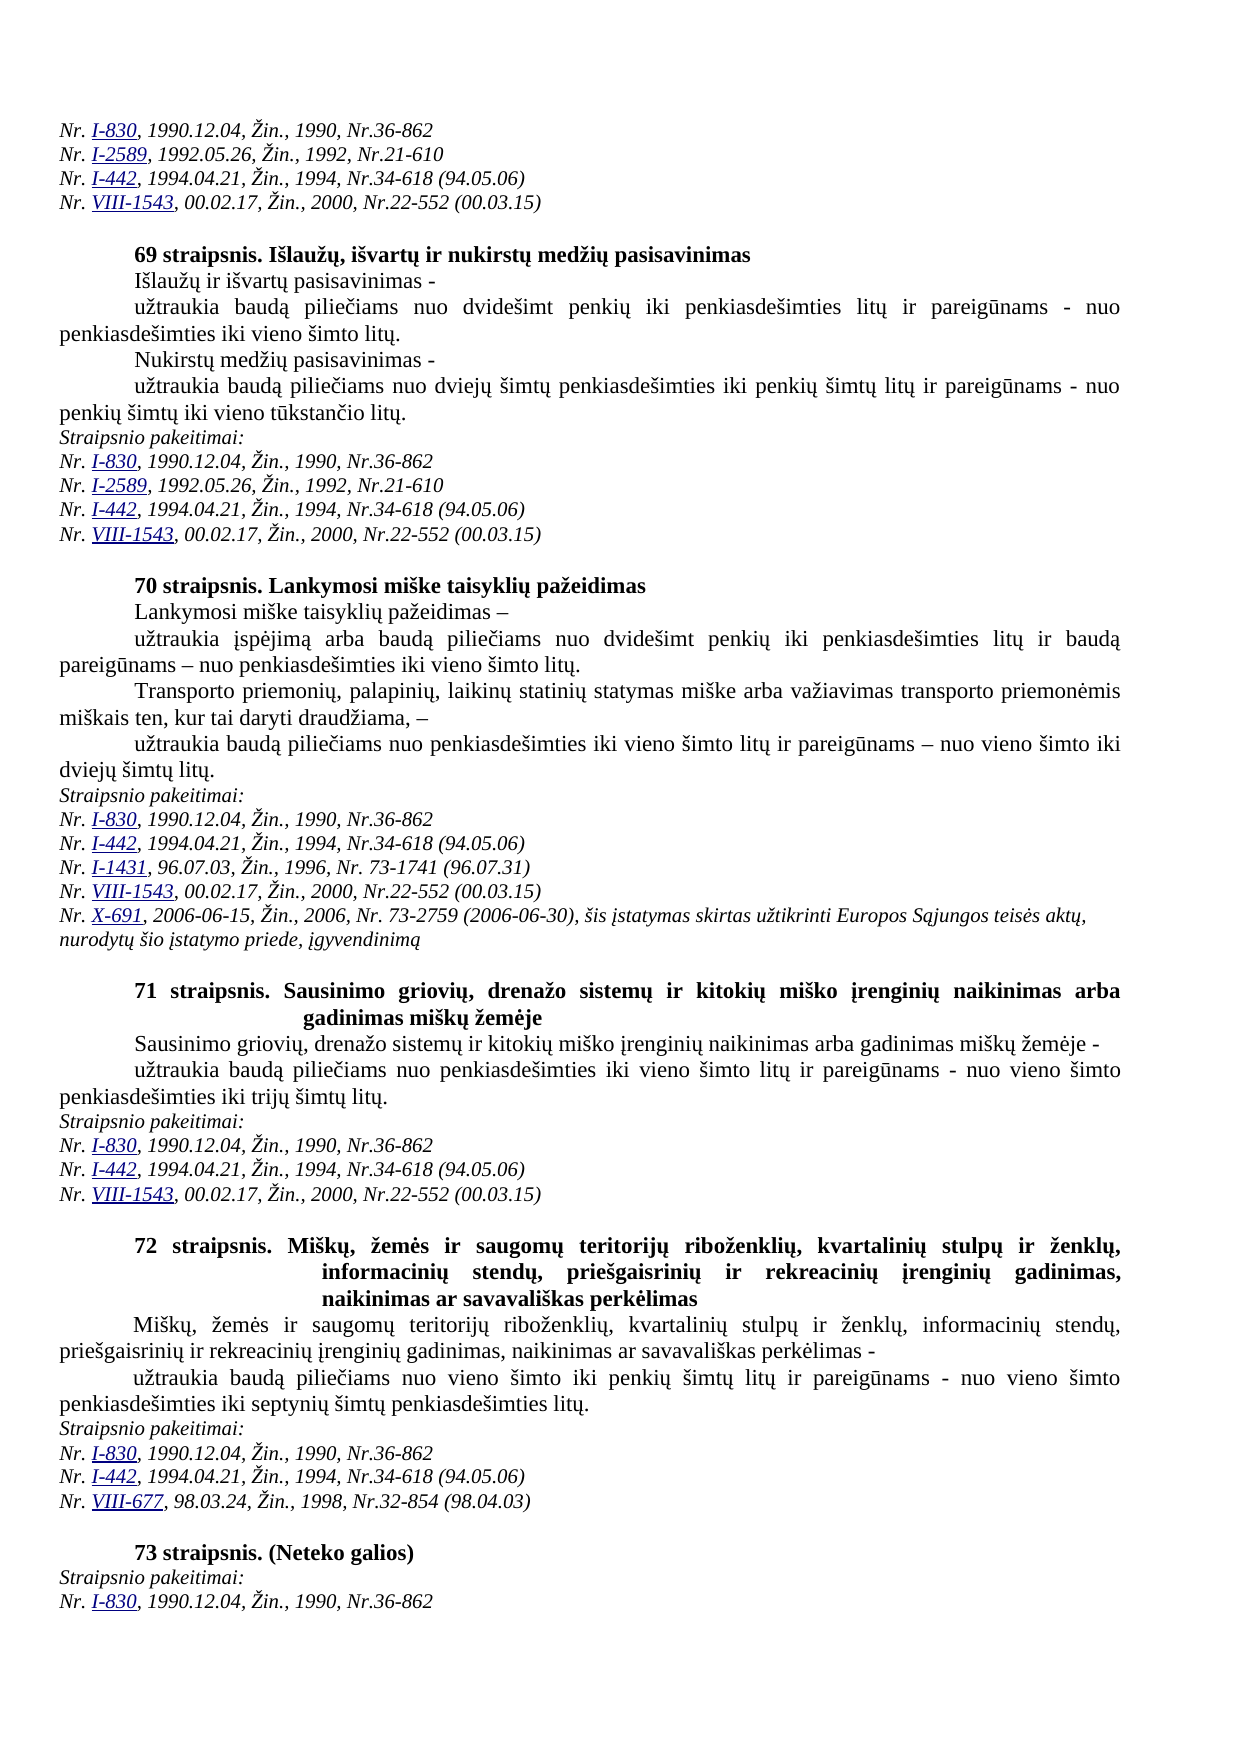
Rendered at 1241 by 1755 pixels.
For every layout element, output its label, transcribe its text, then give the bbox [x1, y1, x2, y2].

text Nr. I-2589, 1992.05.26, Žin., 1992, Nr.21-610 [59, 473, 1122, 497]
text Straipsnio pakeitimai: [59, 1109, 1122, 1133]
text Nukirstų medžių pasisavinimas - [59, 346, 1122, 372]
text Straipsnio pakeitimai: [59, 1565, 1122, 1589]
text Nr. I-442, 1994.04.21, Žin., 1994, Nr.34-618 (94.05.06) [59, 497, 1122, 521]
text Transporto priemonių, palapinių, laikinų statinių statymas miške arba važiavimas transporto priemonėmis miškais ten, kur tai daryti draudžiama, – [59, 677, 1122, 730]
text užtraukia baudą piliečiams nuo dviejų šimtų penkiasdešimties iki penkių šimtų litų ir pareigūnams - nuo penkių šimtų iki vieno tūkstančio litų. [59, 372, 1122, 425]
text Išlaužų ir išvartų pasisavinimas - [59, 267, 1122, 293]
text 72 straipsnis. Miškų, žemės ir saugomų teritorijų riboženklių, kvartalinių stulpų ir ženklų, informacinių stendų, priešgaisrinių ir rekreacinių įrenginių gadinimas, naikinimas ar savavališkas perkėlimas [134, 1232, 1122, 1311]
text 71 straipsnis. Sausinimo griovių, drenažo sistemų ir kitokių miško įrenginių naikinimas arba gadinimas miškų žemėje [134, 977, 1122, 1030]
text Nr. I-442, 1994.04.21, Žin., 1994, Nr.34-618 (94.05.06) [59, 166, 1122, 190]
text Nr. I-442, 1994.04.21, Žin., 1994, Nr.34-618 (94.05.06) [59, 1464, 1122, 1488]
text 73 straipsnis. (Neteko galios) [59, 1539, 1122, 1565]
text Nr. I-1431, 96.07.03, Žin., 1996, Nr. 73-1741 (96.07.31) [59, 855, 1122, 879]
text Nr. I-830, 1990.12.04, Žin., 1990, Nr.36-862 [59, 1589, 1122, 1613]
text 69 straipsnis. Išlaužų, išvartų ir nukirstų medžių pasisavinimas [59, 241, 1122, 267]
text Nr. VIII-1543, 00.02.17, Žin., 2000, Nr.22-552 (00.03.15) [59, 879, 1122, 903]
text užtraukia baudą piliečiams nuo penkiasdešimties iki vieno šimto litų ir pareigūnams - nuo vieno šimto penkiasdešimties iki trijų šimtų litų. [59, 1057, 1122, 1109]
text Straipsnio pakeitimai: [59, 425, 1122, 449]
text Straipsnio pakeitimai: [59, 1416, 1122, 1440]
text Nr. I-442, 1994.04.21, Žin., 1994, Nr.34-618 (94.05.06) [59, 831, 1122, 855]
text Lankymosi miške taisyklių pažeidimas – [59, 598, 1122, 624]
text Nr. VIII-1543, 00.02.17, Žin., 2000, Nr.22-552 (00.03.15) [59, 1181, 1122, 1206]
text Miškų, žemės ir saugomų teritorijų riboženklių, kvartalinių stulpų ir ženklų, informacinių stendų, priešgaisrinių ir rekreacinių įrenginių gadinimas, naikinimas ar savavališkas perkėlimas - [59, 1311, 1122, 1364]
text užtraukia baudą piliečiams nuo penkiasdešimties iki vieno šimto litų ir pareigūnams – nuo vieno šimto iki dviejų šimtų litų. [59, 730, 1122, 783]
text Nr. I-830, 1990.12.04, Žin., 1990, Nr.36-862 [59, 807, 1122, 831]
text Nr. I-830, 1990.12.04, Žin., 1990, Nr.36-862 [59, 1440, 1122, 1464]
text Nr. VIII-1543, 00.02.17, Žin., 2000, Nr.22-552 (00.03.15) [59, 521, 1122, 546]
text Nr. I-830, 1990.12.04, Žin., 1990, Nr.36-862 [59, 118, 1122, 142]
text užtraukia baudą piliečiams nuo dvidešimt penkių iki penkiasdešimties litų ir pareigūnams - nuo penkiasdešimties iki vieno šimto litų. [59, 293, 1122, 346]
text Nr. I-830, 1990.12.04, Žin., 1990, Nr.36-862 [59, 1133, 1122, 1157]
text Nr. VIII-1543, 00.02.17, Žin., 2000, Nr.22-552 (00.03.15) [59, 190, 1122, 214]
text Nr. X-691, 2006-06-15, Žin., 2006, Nr. 73-2759 (2006-06-30), šis įstatymas skirtas užtikrinti Europos Sąjungos teisės aktų, nurodytų šio įstatymo priede, įgyvendinimą [59, 903, 1122, 951]
text Nr. I-442, 1994.04.21, Žin., 1994, Nr.34-618 (94.05.06) [59, 1157, 1122, 1181]
text Nr. I-2589, 1992.05.26, Žin., 1992, Nr.21-610 [59, 142, 1122, 166]
text 70 straipsnis. Lankymosi miške taisyklių pažeidimas [59, 572, 1122, 598]
text Nr. VIII-677, 98.03.24, Žin., 1998, Nr.32-854 (98.04.03) [59, 1488, 1122, 1513]
text Straipsnio pakeitimai: [59, 783, 1122, 807]
text užtraukia baudą piliečiams nuo vieno šimto iki penkių šimtų litų ir pareigūnams - nuo vieno šimto penkiasdešimties iki septynių šimtų penkiasdešimties litų. [59, 1364, 1122, 1416]
text Nr. I-830, 1990.12.04, Žin., 1990, Nr.36-862 [59, 449, 1122, 473]
text užtraukia įspėjimą arba baudą piliečiams nuo dvidešimt penkių iki penkiasdešimties litų ir baudą pareigūnams – nuo penkiasdešimties iki vieno šimto litų. [59, 624, 1122, 677]
text Sausinimo griovių, drenažo sistemų ir kitokių miško įrenginių naikinimas arba gadinimas miškų žemėje - [59, 1030, 1122, 1057]
